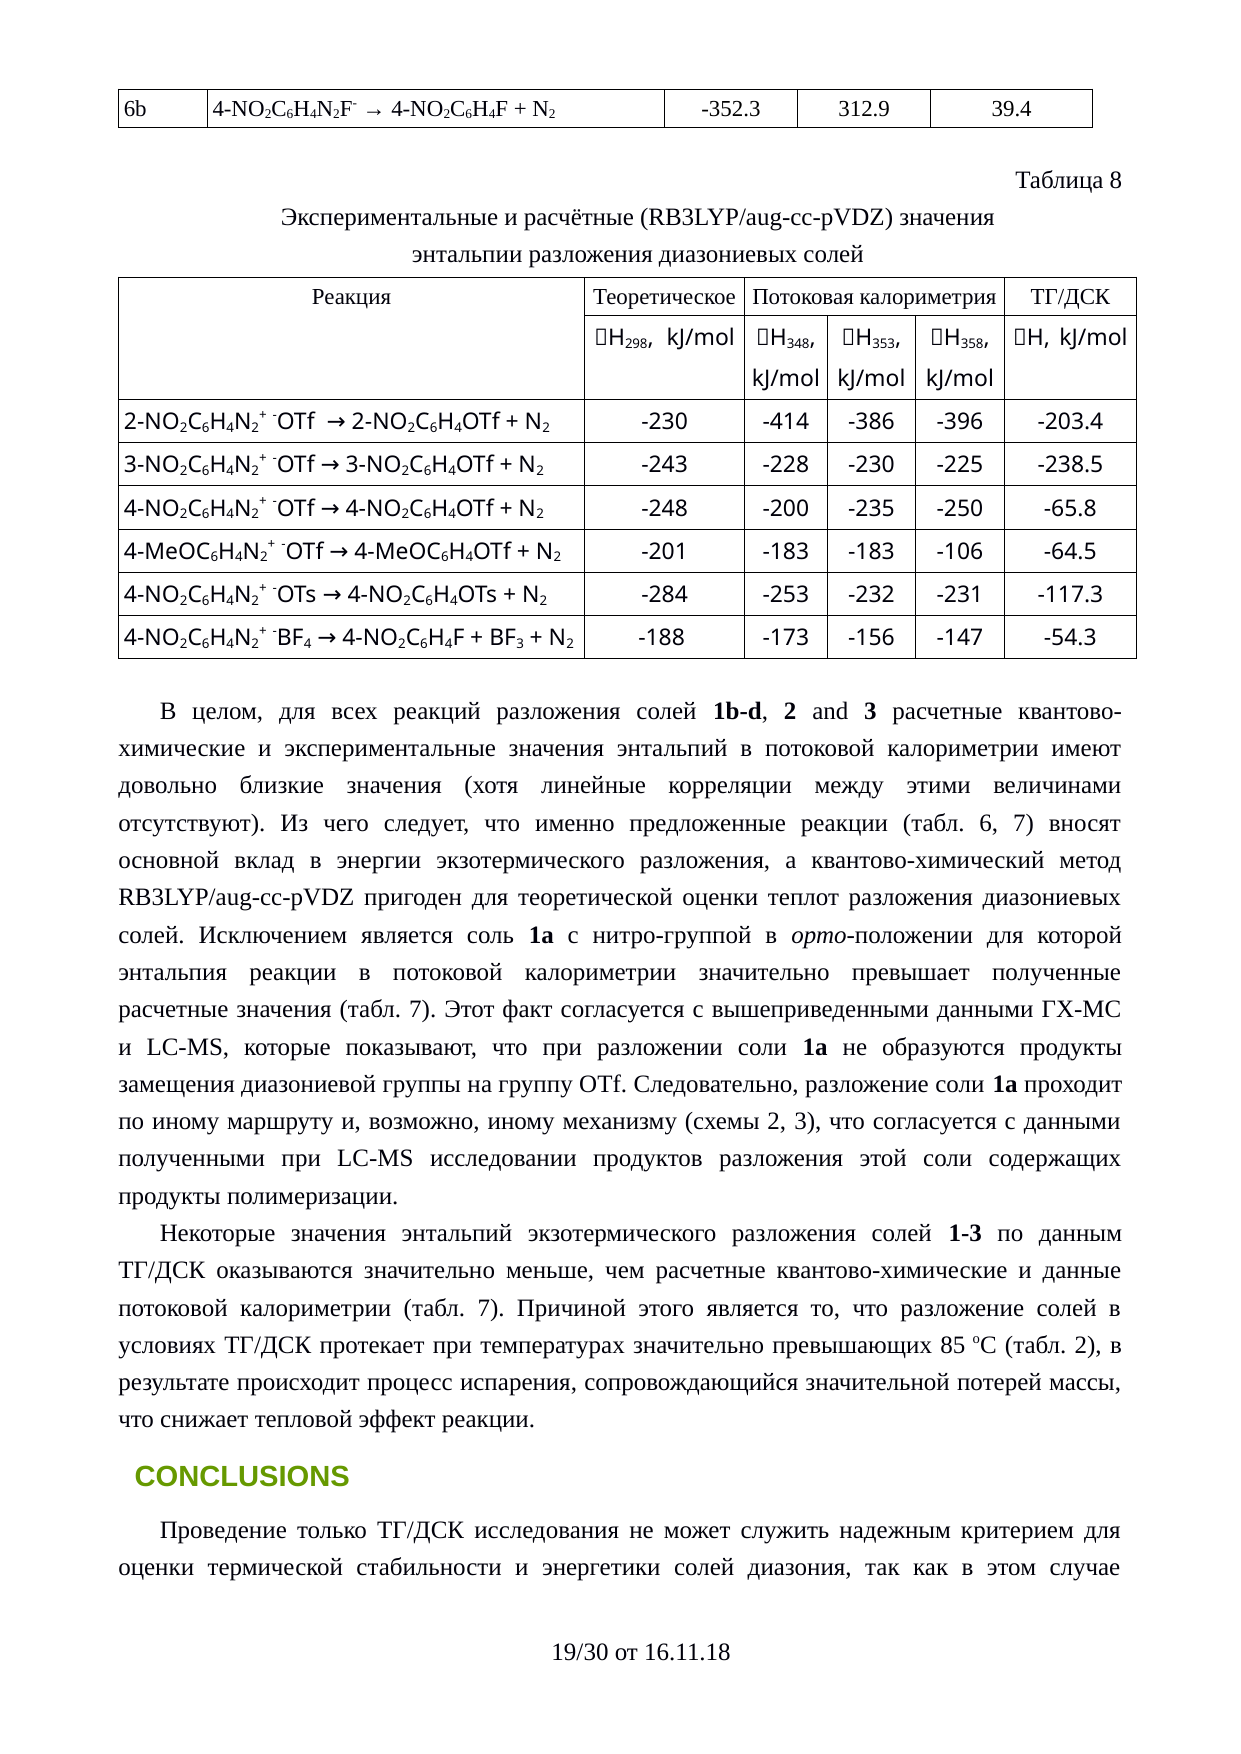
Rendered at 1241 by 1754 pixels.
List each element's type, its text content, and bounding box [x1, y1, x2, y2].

table_cell 4-NO2C6H4N2+ -OTf → 4-NO2C6H4OTf + N2 [119, 486, 584, 528]
table_cell -352.3 [665, 90, 797, 127]
table_cell -183 [745, 530, 827, 572]
table_cell -248 [585, 486, 744, 528]
table_cell -225 [916, 443, 1004, 485]
table_cell -117.3 [1005, 573, 1136, 615]
table_cell H358, kJ/mol [916, 316, 1004, 399]
text Экспериментальные и расчётные (RB3LYP/aug-cc-pVDZ) значения [118, 202, 1122, 231]
table_cell H348, kJ/mol [745, 316, 827, 399]
table_header Потоковая калориметрия [745, 278, 1004, 315]
table_cell 312.9 [798, 90, 930, 127]
table_cell 3-NO2C6H4N2+ -OTf → 3-NO2C6H4OTf + N2 [119, 443, 584, 485]
table_cell -253 [745, 573, 827, 615]
table_cell 4-NO2C6H4N2+ -BF4 → 4-NO2C6H4F + BF3 + N2 [119, 616, 584, 658]
text В целом, для всех реакций разложения солей 1b-d, 2 and 3 расчетные квантово-химические и экспериментальные значения энтальпий в потоковой калориметрии имеют довольно близкие значения (хотя линейные корреляции между этими величинами отсутствуют). Из чего следует, что именно предложенные реакции (табл. 6, 7) вносят основной вклад в энергии экзотермического разложения, а квантово-химический метод RB3LYP/aug-cc-pVDZ пригоден для теоретической оценки теплот разложения диазониевых солей. Исключением является соль 1a с нитро-группой в орто-положении для которой энтальпия реакции в потоковой калориметрии значительно превышает полученные расчетные значения (табл. 7). Этот факт согласуется с вышеприведенными данными ГХ-МС и LC-MS, которые показывают, что при разложении соли 1a не образуются продукты замещения диазониевой группы на группу OTf. Следовательно, разложение соли 1a проходит по иному маршруту и, возможно, иному механизму (схемы 2, 3), что согласуется с данными полученными при LC-MS исследовании продуктов разложения этой соли содержащих продукты полимеризации. [118, 696, 1122, 1209]
table_cell -201 [585, 530, 744, 572]
table_cell 39.4 [931, 90, 1092, 127]
table_cell -173 [745, 616, 827, 658]
table_cell -250 [916, 486, 1004, 528]
text Проведение только ТГ/ДСК исследования не может служить надежным критерием для оценки термической стабильности и энергетики солей диазония, так как в этом случае [118, 1515, 1122, 1581]
table_cell -231 [916, 573, 1004, 615]
text Некоторые значения энтальпий экзотермического разложения солей 1-3 по данным ТГ/ДСК оказываются значительно меньше, чем расчетные квантово-химические и данные потоковой калориметрии (табл. 7). Причиной этого является то, что разложение солей в условиях ТГ/ДСК протекает при температурах значительно превышающих 85 оС (табл. 2), в результате происходит процесс испарения, сопровождающийся значительной потерей массы, что снижает тепловой эффект реакции. [118, 1218, 1122, 1433]
text энтальпии разложения диазониевых солей [118, 239, 1122, 268]
table_cell -54.3 [1005, 616, 1136, 658]
table_cell 2-NO2C6H4N2+ -OTf → 2-NO2C6H4OTf + N2 [119, 400, 584, 442]
table_cell 4-NO2C6H4N2F- → 4-NO2C6H4F + N2 [208, 90, 664, 127]
table_cell -235 [828, 486, 915, 528]
table_cell 4-MeOC6H4N2+ -OTf → 4-MeOC6H4OTf + N2 [119, 530, 584, 572]
table_cell -386 [828, 400, 915, 442]
table_cell -64.5 [1005, 530, 1136, 572]
table_cell H353, kJ/mol [828, 316, 915, 399]
subtitle CONCLUSIONS [118, 1459, 1122, 1493]
table_header Реакция [119, 278, 584, 399]
table_cell -156 [828, 616, 915, 658]
table_cell -183 [828, 530, 915, 572]
text Таблица 8 [118, 165, 1122, 193]
table_cell -232 [828, 573, 915, 615]
table_header ТГ/ДСК [1005, 278, 1136, 315]
table_cell -200 [745, 486, 827, 528]
table_cell -284 [585, 573, 744, 615]
table_cell H298, kJ/mol [585, 316, 744, 399]
table_cell -243 [585, 443, 744, 485]
table_cell -230 [585, 400, 744, 442]
table_cell -238.5 [1005, 443, 1136, 485]
table_cell -396 [916, 400, 1004, 442]
table_header Теоретическое [585, 278, 744, 315]
table_cell H, kJ/mol [1005, 316, 1136, 399]
table_cell 6b [119, 90, 207, 127]
table_cell -65.8 [1005, 486, 1136, 528]
table_cell -228 [745, 443, 827, 485]
table_cell -230 [828, 443, 915, 485]
table_cell -106 [916, 530, 1004, 572]
table_cell -203.4 [1005, 400, 1136, 442]
table_cell -414 [745, 400, 827, 442]
table_cell 4-NO2C6H4N2+ -OTs → 4-NO2C6H4OTs + N2 [119, 573, 584, 615]
table_cell -147 [916, 616, 1004, 658]
table_cell -188 [585, 616, 744, 658]
